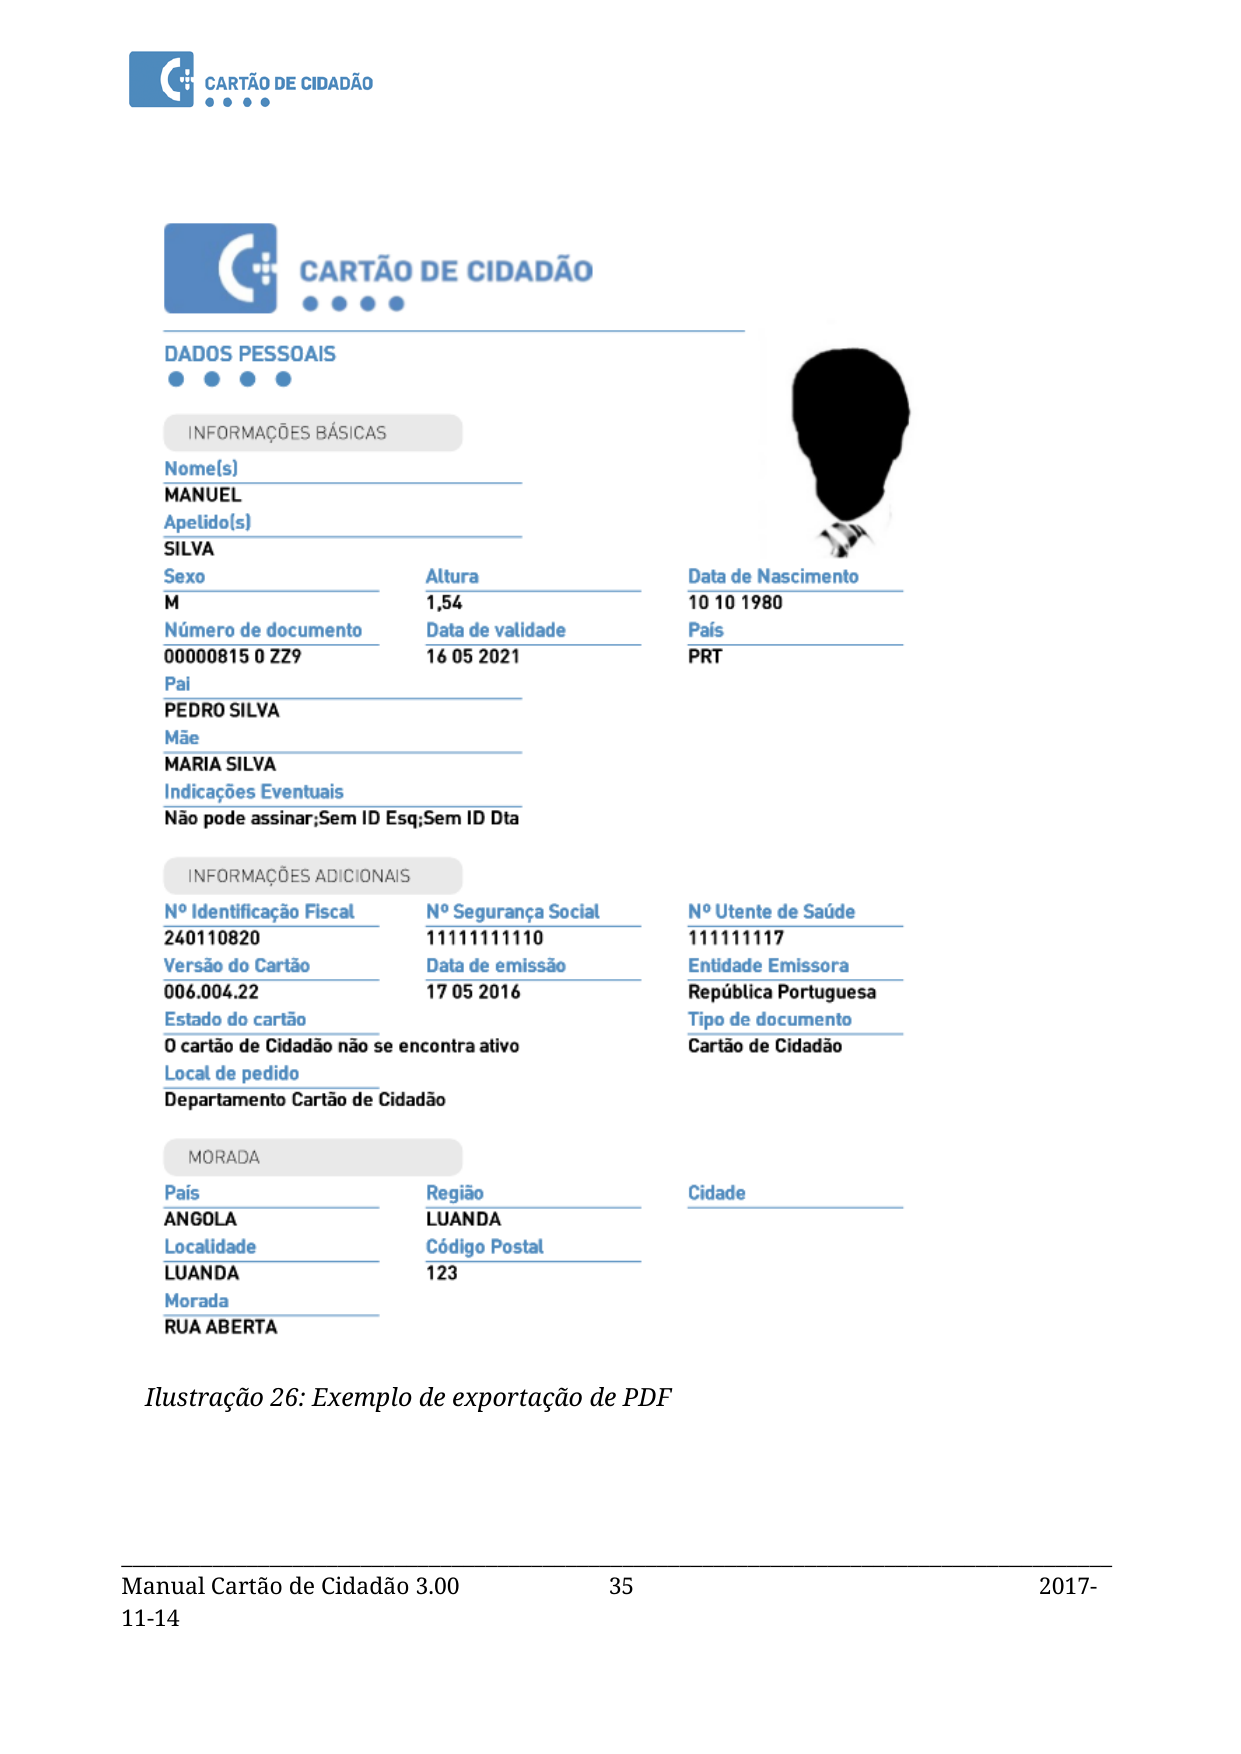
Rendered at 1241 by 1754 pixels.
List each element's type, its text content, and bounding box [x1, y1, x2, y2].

list Ilustração 26: Exemplo de exportação de PDF [145, 1375, 1096, 1413]
picture [127, 45, 420, 115]
picture [149, 208, 1091, 1375]
